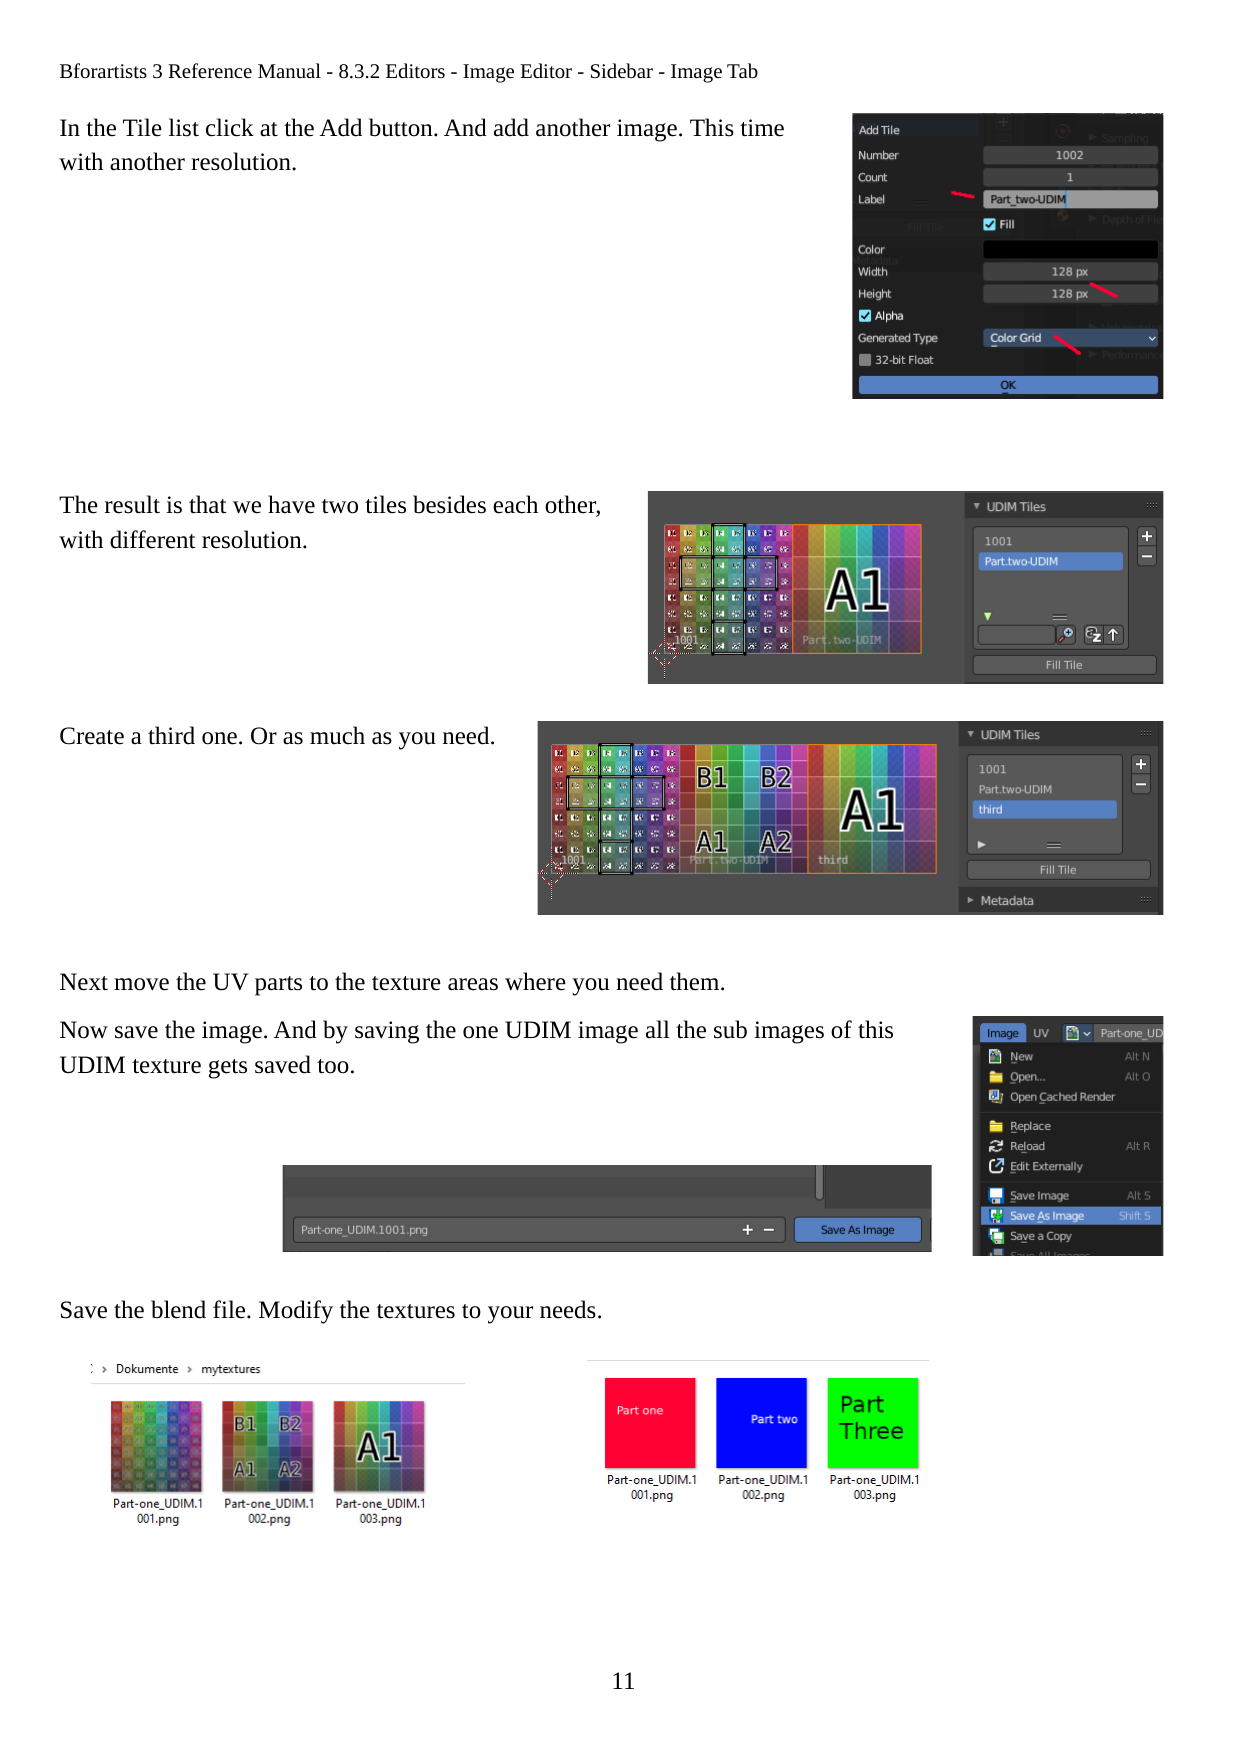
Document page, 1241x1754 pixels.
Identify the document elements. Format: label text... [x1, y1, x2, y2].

text Create a third one. Or as much as you need. [59, 721, 537, 750]
picture [537, 721, 1164, 915]
text Now save the image. And by saving the one UDIM image all the sub images of this UDIM texture gets saved too. [59, 1016, 972, 1079]
text Save the blend file. Modify the textures to your needs. [59, 1295, 1181, 1324]
text Next move the UV parts to the texture areas where you need them. [59, 967, 1181, 995]
text In the Tile list click at the Add button. And add another image. This time with another resolution. [59, 113, 852, 176]
picture [647, 491, 1164, 684]
picture [282, 1165, 932, 1252]
picture [972, 1016, 1164, 1256]
text The result is that we have two tiles besides each other, with different resolution. [59, 491, 647, 554]
picture [852, 113, 1164, 399]
picture [91, 1357, 465, 1551]
picture [587, 1356, 930, 1512]
